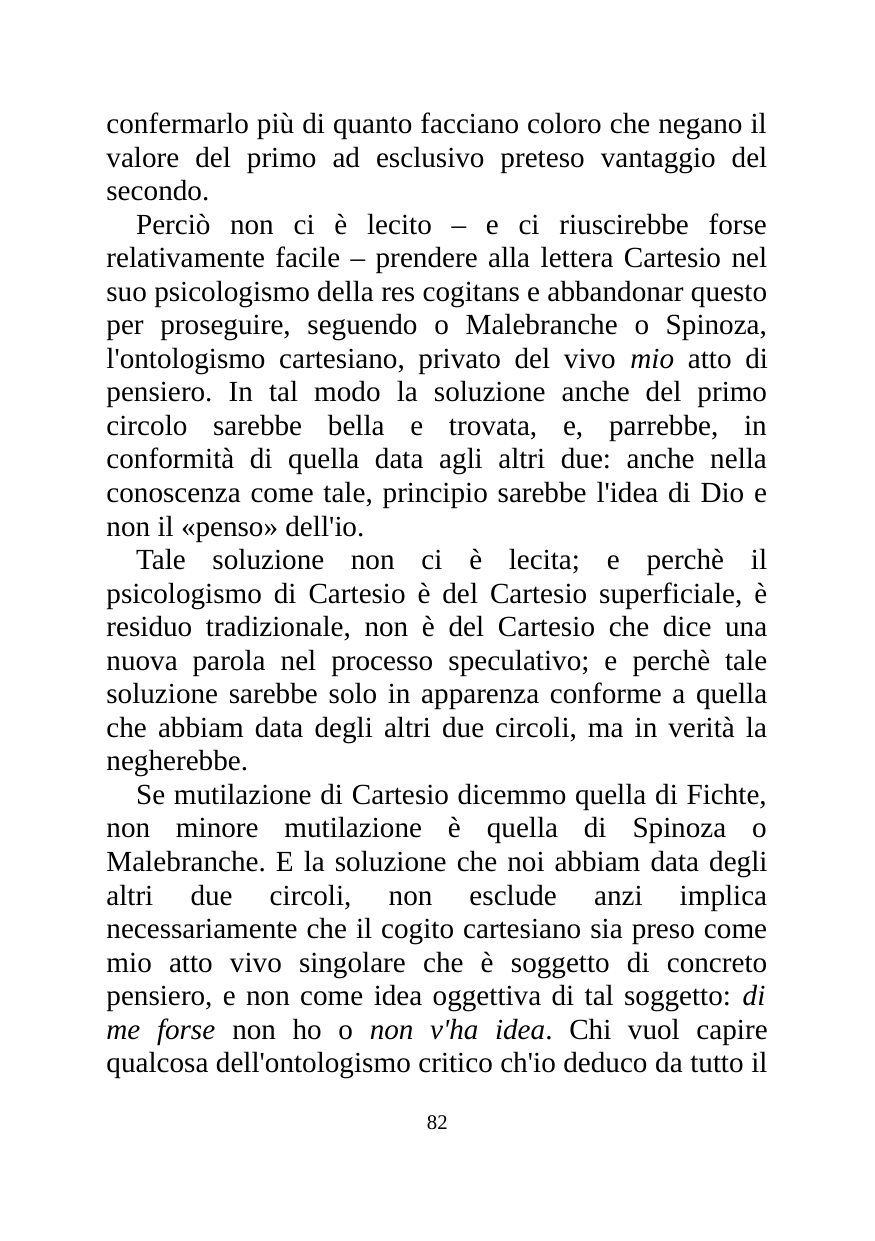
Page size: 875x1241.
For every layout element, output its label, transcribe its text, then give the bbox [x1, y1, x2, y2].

text confermarlo più di quanto facciano coloro che negano il valore del primo ad esclusivo preteso vantaggio del secondo. [106, 106, 768, 207]
text Perciò non ci è lecito – e ci riuscirebbe forse relativamente facile – prendere alla lettera Cartesio nel suo psicologismo della res cogitans e abbandonar questo per proseguire, seguendo o Malebranche o Spinoza, l'ontologismo cartesiano, privato del vivo mio atto di pensiero. In tal modo la soluzione anche del primo circolo sarebbe bella e trovata, e, parrebbe, in conformità di quella data agli altri due: anche nella conoscenza come tale, principio sarebbe l'idea di Dio e non il «penso» dell'io. [106, 207, 768, 542]
text Se mutilazione di Cartesio dicemmo quella di Fichte, non minore mutilazione è quella di Spinoza o Malebranche. E la soluzione che noi abbiam data degli altri due circoli, non esclude anzi implica necessariamente che il cogito cartesiano sia preso come mio atto vivo singolare che è soggetto di concreto pensiero, e non come idea oggettiva di tal soggetto: di me forse non ho o non v'ha idea. Chi vuol capire qualcosa dell'ontologismo critico ch'io deduco da tutto il [106, 777, 768, 1079]
text Tale soluzione non ci è lecita; e perchè il psicologismo di Cartesio è del Cartesio superficiale, è residuo tradizionale, non è del Cartesio che dice una nuova parola nel processo speculativo; e perchè tale soluzione sarebbe solo in apparenza conforme a quella che abbiam data degli altri due circoli, ma in verità la negherebbe. [106, 542, 768, 777]
